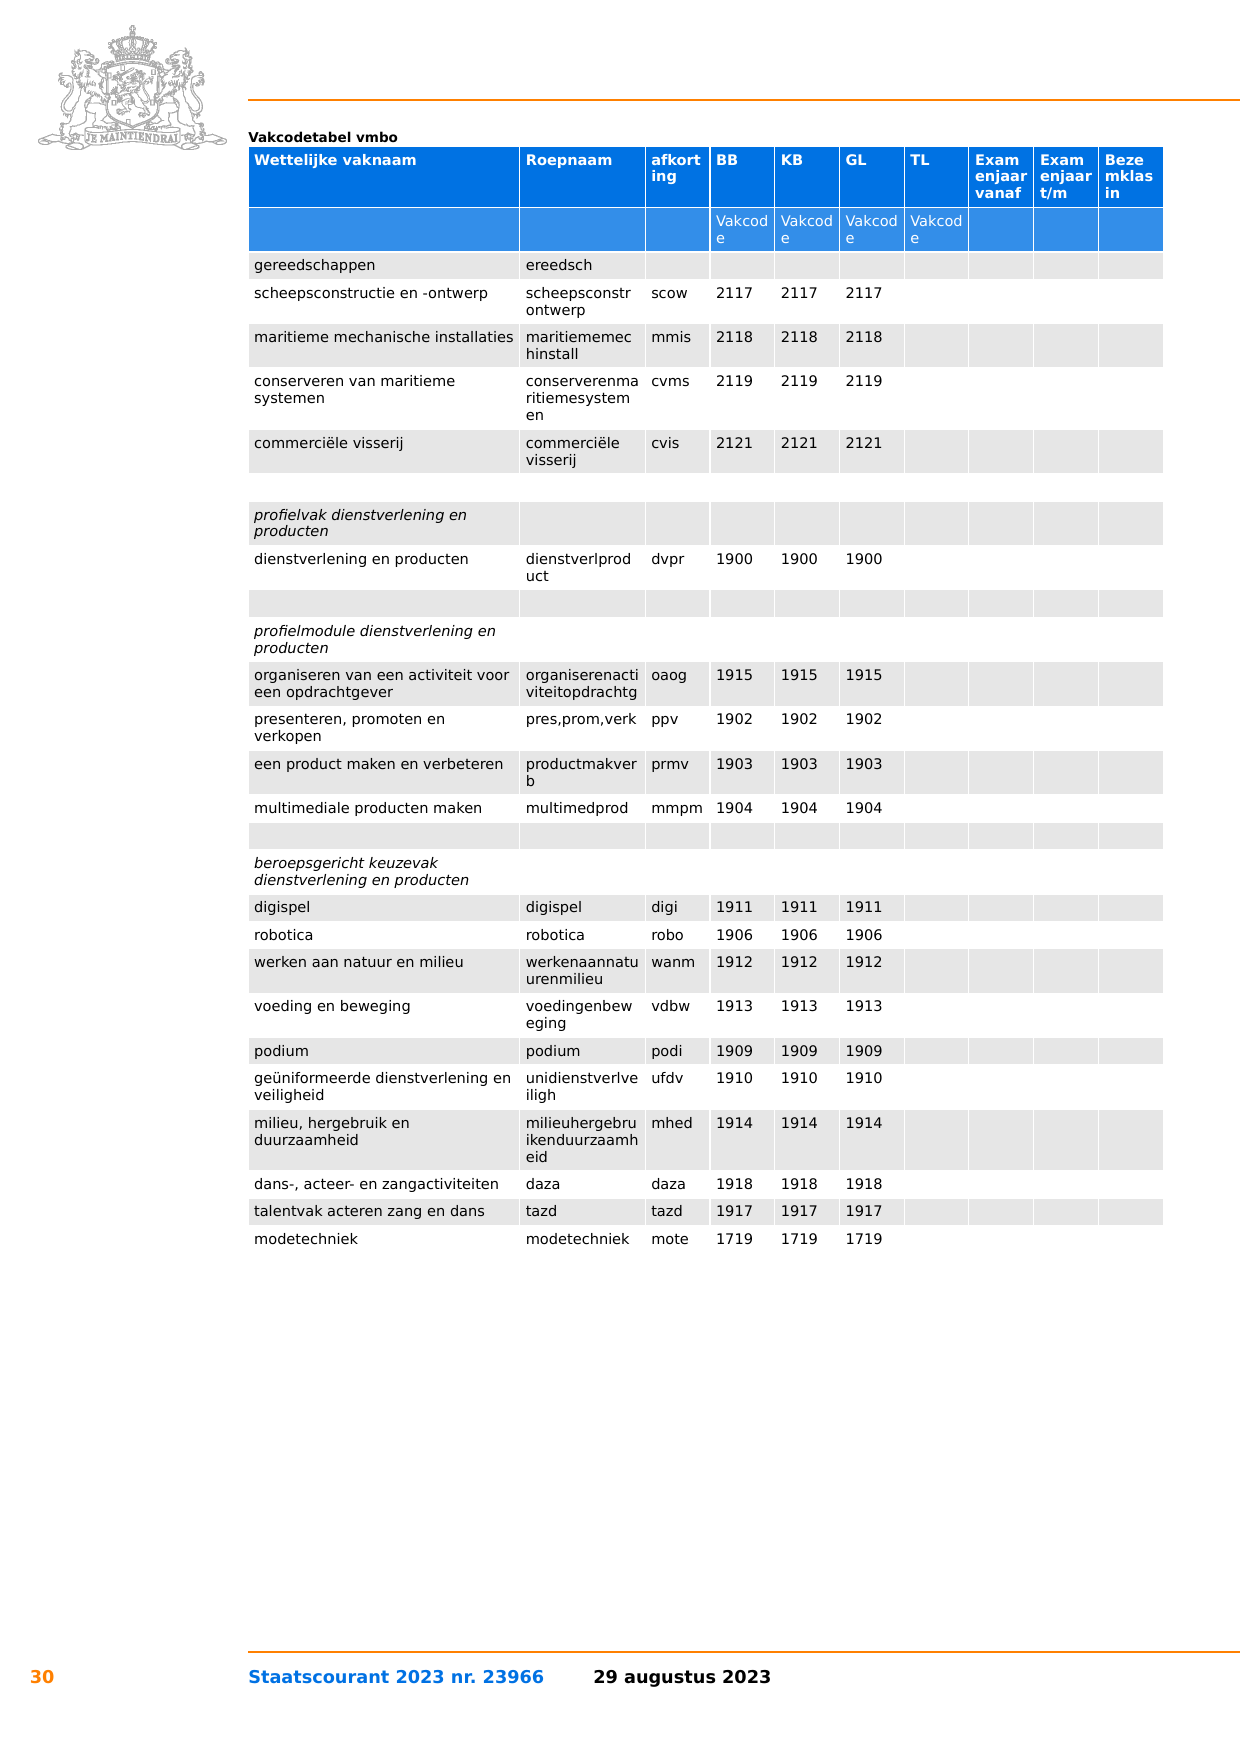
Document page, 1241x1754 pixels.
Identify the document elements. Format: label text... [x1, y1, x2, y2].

table_cell 1903 [840, 751, 904, 794]
table_cell ufdv [646, 1065, 709, 1109]
table_cell [905, 1038, 968, 1064]
table_cell 1912 [775, 949, 839, 993]
table_cell Vakcode [711, 208, 774, 251]
table_cell maritiememechinstall [520, 324, 645, 367]
table_cell 1914 [840, 1110, 904, 1170]
table_cell [1099, 949, 1163, 993]
table_cell 2119 [840, 369, 904, 429]
table_cell 1904 [775, 795, 839, 822]
table_cell 1917 [840, 1199, 904, 1225]
table_cell 1904 [840, 795, 904, 822]
table_cell [1034, 280, 1098, 323]
table_cell milieu, hergebruik en duurzaamheid [249, 1110, 519, 1170]
table_cell [905, 1226, 968, 1252]
table_cell podium [520, 1038, 645, 1064]
table_cell [646, 502, 709, 545]
table_cell daza [520, 1171, 645, 1197]
table_cell [840, 590, 904, 617]
table_cell [969, 590, 1033, 617]
table_cell [969, 1226, 1033, 1252]
table_cell [646, 823, 709, 849]
table_cell 1917 [775, 1199, 839, 1225]
table_cell GL [840, 147, 904, 207]
table_cell [711, 253, 774, 279]
table_cell [249, 823, 519, 849]
table_cell 1903 [775, 751, 839, 794]
table_cell 1915 [711, 662, 774, 706]
table_cell [905, 949, 968, 993]
table_cell [840, 618, 904, 661]
table_cell [1034, 1110, 1098, 1170]
table_cell wanm [646, 949, 709, 993]
table_cell [1034, 253, 1098, 279]
table_cell [520, 618, 645, 661]
table_cell [520, 823, 645, 849]
table_cell [711, 474, 774, 501]
table_cell prmv [646, 751, 709, 794]
table_cell [775, 502, 839, 545]
table_cell robotica [249, 922, 519, 948]
table_cell scow [646, 280, 709, 323]
table_cell 1911 [775, 895, 839, 921]
table_cell 1914 [711, 1110, 774, 1170]
table_cell [1034, 1226, 1098, 1252]
table_cell oaog [646, 662, 709, 706]
table_cell [1099, 324, 1163, 367]
table_cell 1911 [711, 895, 774, 921]
table_cell [1099, 751, 1163, 794]
table_cell [969, 922, 1033, 948]
table_cell conserverenmaritiemesystemen [520, 369, 645, 429]
table_cell [1099, 823, 1163, 849]
table_cell 1902 [711, 707, 774, 750]
table_cell [775, 618, 839, 661]
table_cell [969, 324, 1033, 367]
table_cell 1906 [711, 922, 774, 948]
table_cell [520, 474, 645, 501]
table_cell gereedschappen [249, 253, 519, 279]
table_cell [1034, 369, 1098, 429]
table_cell [1034, 502, 1098, 545]
table_cell scheepsconstrontwerp [520, 280, 645, 323]
table_cell 1903 [711, 751, 774, 794]
table_cell [520, 850, 645, 893]
table_cell [711, 502, 774, 545]
table_cell 1904 [711, 795, 774, 822]
table_cell [1034, 1065, 1098, 1109]
table_cell [1099, 546, 1163, 589]
table_cell [520, 502, 645, 545]
table_cell Wettelijke vaknaam [249, 147, 519, 207]
table_cell unidienstverlveiligh [520, 1065, 645, 1109]
table_cell afkorting [646, 147, 709, 207]
table_cell [1034, 707, 1098, 750]
table_cell [905, 823, 968, 849]
table_cell [1099, 502, 1163, 545]
table_cell tazd [520, 1199, 645, 1225]
table_cell [646, 474, 709, 501]
table_cell [711, 823, 774, 849]
table_cell [840, 823, 904, 849]
table_cell [1099, 922, 1163, 948]
table_cell cvis [646, 430, 709, 473]
table_cell [969, 823, 1033, 849]
table_cell 1900 [775, 546, 839, 589]
table_cell ppv [646, 707, 709, 750]
table_cell [905, 474, 968, 501]
table_cell 1902 [840, 707, 904, 750]
table_cell 2118 [711, 324, 774, 367]
table_cell podi [646, 1038, 709, 1064]
table_cell [646, 850, 709, 893]
table_cell dienstverlening en producten [249, 546, 519, 589]
picture [38, 25, 227, 150]
table_cell voeding en beweging [249, 994, 519, 1037]
table_cell [1099, 795, 1163, 822]
table_cell [1099, 369, 1163, 429]
table_cell mhed [646, 1110, 709, 1170]
table_cell voedingenbeweging [520, 994, 645, 1037]
table_cell 1918 [775, 1171, 839, 1197]
table_cell [1099, 662, 1163, 706]
table_cell [1034, 949, 1098, 993]
table_cell 1910 [840, 1065, 904, 1109]
table_cell 1918 [711, 1171, 774, 1197]
table_cell [905, 590, 968, 617]
table_cell een product maken en verbeteren [249, 751, 519, 794]
table_cell [1034, 662, 1098, 706]
table_cell [969, 1065, 1033, 1109]
table_cell 1909 [775, 1038, 839, 1064]
table_cell 1900 [840, 546, 904, 589]
table_cell mote [646, 1226, 709, 1252]
table_cell [1034, 546, 1098, 589]
table_header Vakcodetabel vmbo [248, 130, 1163, 146]
table_cell [905, 1199, 968, 1225]
table_cell [775, 474, 839, 501]
table_cell 2117 [775, 280, 839, 323]
table_cell [905, 430, 968, 473]
table_cell [1034, 922, 1098, 948]
table_cell [905, 895, 968, 921]
table_cell [1099, 430, 1163, 473]
table_cell [711, 618, 774, 661]
table_cell [969, 1171, 1033, 1197]
table_cell 2119 [775, 369, 839, 429]
table_cell 1906 [840, 922, 904, 948]
table_cell 1719 [775, 1226, 839, 1252]
table_cell [969, 850, 1033, 893]
table_cell [840, 850, 904, 893]
table_cell profielmodule dienstverlening en producten [249, 618, 519, 661]
table_cell [969, 1199, 1033, 1225]
table_cell 2118 [775, 324, 839, 367]
table_cell [905, 1110, 968, 1170]
table_cell [711, 590, 774, 617]
table_cell 1912 [711, 949, 774, 993]
table_cell [905, 662, 968, 706]
table_cell [1099, 994, 1163, 1037]
table_cell 2117 [840, 280, 904, 323]
table_cell productmakverb [520, 751, 645, 794]
table_cell milieuhergebruikenduurzaamheid [520, 1110, 645, 1170]
table_cell profielvak dienstverlening en producten [249, 502, 519, 545]
table_cell [1099, 618, 1163, 661]
table_cell 2121 [840, 430, 904, 473]
table_cell mmpm [646, 795, 709, 822]
table_cell [905, 850, 968, 893]
table_cell [1034, 895, 1098, 921]
table_cell [249, 208, 519, 251]
table_cell 2121 [775, 430, 839, 473]
table_cell [249, 590, 519, 617]
table_cell [905, 1065, 968, 1109]
table_cell commerciële visserij [249, 430, 519, 473]
table_cell [646, 253, 709, 279]
table_cell [969, 369, 1033, 429]
table_cell Vakcode [840, 208, 904, 251]
table_cell [969, 474, 1033, 501]
table_cell [905, 280, 968, 323]
table_cell 1910 [775, 1065, 839, 1109]
table_cell [520, 590, 645, 617]
table_cell [520, 208, 645, 251]
table_cell robo [646, 922, 709, 948]
table_cell [646, 590, 709, 617]
table_cell werken aan natuur en milieu [249, 949, 519, 993]
table_cell [1099, 474, 1163, 501]
table_cell [1034, 208, 1098, 251]
table_cell 1911 [840, 895, 904, 921]
table_cell commerciële visserij [520, 430, 645, 473]
table_cell [1099, 208, 1163, 251]
table_cell 1906 [775, 922, 839, 948]
table_cell [1034, 994, 1098, 1037]
table_cell werkenaannatuurenmilieu [520, 949, 645, 993]
table_cell [1099, 1226, 1163, 1252]
table_cell [1034, 751, 1098, 794]
table_cell [775, 850, 839, 893]
table_cell podium [249, 1038, 519, 1064]
table_cell pres,prom,verk [520, 707, 645, 750]
table_cell [969, 546, 1033, 589]
table_cell 1902 [775, 707, 839, 750]
table_cell 1912 [840, 949, 904, 993]
table_cell scheepsconstructie en -ontwerp [249, 280, 519, 323]
table_cell [905, 253, 968, 279]
table_cell ereedsch [520, 253, 645, 279]
table_cell Examenjaar t/m [1034, 147, 1098, 207]
table_cell [1099, 280, 1163, 323]
table_cell Roepnaam [520, 147, 645, 207]
table_cell [1034, 795, 1098, 822]
table_cell modetechniek [249, 1226, 519, 1252]
table_cell [905, 324, 968, 367]
table_cell multimedprod [520, 795, 645, 822]
table_cell Bezemklas in [1099, 147, 1163, 207]
table_cell [1034, 324, 1098, 367]
table_cell 1909 [711, 1038, 774, 1064]
table_cell geüniformeerde dienstverlening en veiligheid [249, 1065, 519, 1109]
table_cell Examenjaar vanaf [969, 147, 1033, 207]
table_cell 1917 [711, 1199, 774, 1225]
table_cell digi [646, 895, 709, 921]
table_cell [1099, 1038, 1163, 1064]
table_cell [905, 994, 968, 1037]
table_cell 1913 [775, 994, 839, 1037]
table_cell multimediale producten maken [249, 795, 519, 822]
table_cell [775, 590, 839, 617]
table_cell vdbw [646, 994, 709, 1037]
table_cell mmis [646, 324, 709, 367]
table_cell [969, 751, 1033, 794]
table_cell [1099, 1171, 1163, 1197]
table_cell [840, 253, 904, 279]
table_cell modetechniek [520, 1226, 645, 1252]
table_cell [1099, 1065, 1163, 1109]
table_cell [905, 618, 968, 661]
table_cell [969, 707, 1033, 750]
table_cell 1915 [840, 662, 904, 706]
table_cell [840, 474, 904, 501]
table_cell 1910 [711, 1065, 774, 1109]
table_cell talentvak acteren zang en dans [249, 1199, 519, 1225]
table_cell [1034, 590, 1098, 617]
table_cell [1034, 474, 1098, 501]
table_cell KB [775, 147, 839, 207]
table_cell [969, 280, 1033, 323]
table_cell digispel [249, 895, 519, 921]
table_cell [905, 1171, 968, 1197]
table_cell [1034, 823, 1098, 849]
table_cell [905, 922, 968, 948]
table_cell beroepsgericht keuzevak dienstverlening en producten [249, 850, 519, 893]
table_cell 1719 [711, 1226, 774, 1252]
table_cell [1099, 253, 1163, 279]
table_cell [969, 502, 1033, 545]
table_cell [1099, 850, 1163, 893]
table_cell [969, 618, 1033, 661]
table_cell [1099, 895, 1163, 921]
table_cell [840, 502, 904, 545]
table_cell [905, 502, 968, 545]
table_cell organiseren van een activiteit voor een opdrachtgever [249, 662, 519, 706]
table_cell [905, 751, 968, 794]
table_cell cvms [646, 369, 709, 429]
table_cell [1034, 1199, 1098, 1225]
table_cell conserveren van maritieme systemen [249, 369, 519, 429]
table_cell [1099, 707, 1163, 750]
table_cell BB [711, 147, 774, 207]
table_cell robotica [520, 922, 645, 948]
table_cell [1099, 590, 1163, 617]
table_cell [969, 430, 1033, 473]
table_cell [1034, 1171, 1098, 1197]
table_cell [775, 823, 839, 849]
table_cell [775, 253, 839, 279]
table_cell presenteren, promoten en verkopen [249, 707, 519, 750]
table_cell [249, 474, 519, 501]
table_cell [1034, 1038, 1098, 1064]
table_cell dans-, acteer- en zangactiviteiten [249, 1171, 519, 1197]
table_cell [969, 895, 1033, 921]
table_cell [969, 994, 1033, 1037]
table_cell 1913 [840, 994, 904, 1037]
table_cell 1915 [775, 662, 839, 706]
table_cell [1034, 850, 1098, 893]
table_cell 1719 [840, 1226, 904, 1252]
table_cell [905, 707, 968, 750]
table_cell 1909 [840, 1038, 904, 1064]
table_cell [969, 795, 1033, 822]
table_cell [905, 795, 968, 822]
table_cell organiserenactiviteitopdrachtg [520, 662, 645, 706]
table_cell [1099, 1110, 1163, 1170]
table_cell [1099, 1199, 1163, 1225]
table_cell [711, 850, 774, 893]
table_cell [905, 546, 968, 589]
table_cell [969, 949, 1033, 993]
table_cell 1918 [840, 1171, 904, 1197]
table_cell daza [646, 1171, 709, 1197]
table_cell [1034, 430, 1098, 473]
table_cell 2118 [840, 324, 904, 367]
table_cell 2117 [711, 280, 774, 323]
table_cell digispel [520, 895, 645, 921]
table_cell [969, 662, 1033, 706]
table_cell Vakcode [905, 208, 968, 251]
table_cell [905, 369, 968, 429]
table_cell dienstverlproduct [520, 546, 645, 589]
table_cell [1034, 618, 1098, 661]
table_cell 1913 [711, 994, 774, 1037]
table_cell 1914 [775, 1110, 839, 1170]
table_cell 2119 [711, 369, 774, 429]
table_cell [969, 253, 1033, 279]
table_cell 2121 [711, 430, 774, 473]
table_cell TL [905, 147, 968, 207]
table_cell maritieme mechanische installaties [249, 324, 519, 367]
table_cell 1900 [711, 546, 774, 589]
table_cell [969, 1038, 1033, 1064]
table_cell Vakcode [775, 208, 839, 251]
table_cell tazd [646, 1199, 709, 1225]
table_cell [969, 1110, 1033, 1170]
table_cell dvpr [646, 546, 709, 589]
table_cell [646, 618, 709, 661]
table_cell [969, 208, 1033, 251]
